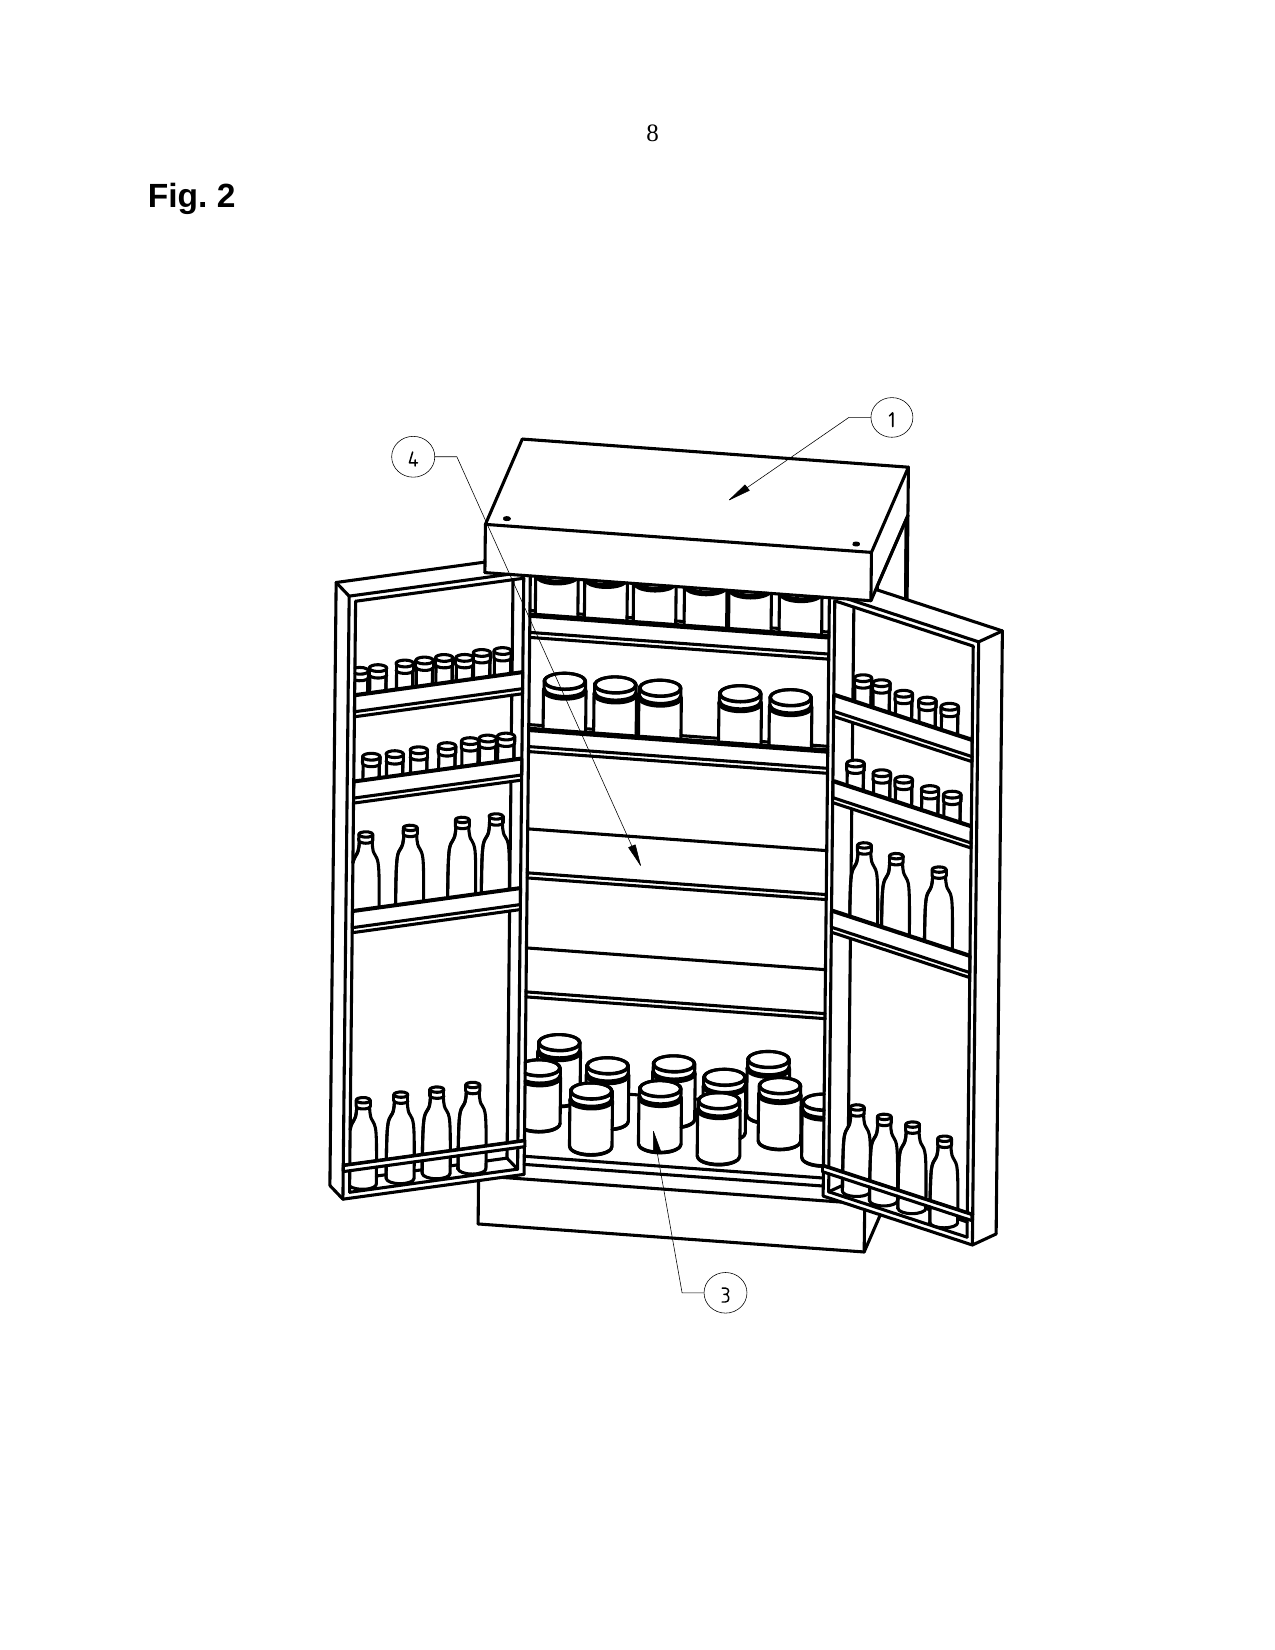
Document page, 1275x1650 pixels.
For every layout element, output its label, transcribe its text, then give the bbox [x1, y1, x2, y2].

text Fig. 2 [148, 176, 1157, 215]
